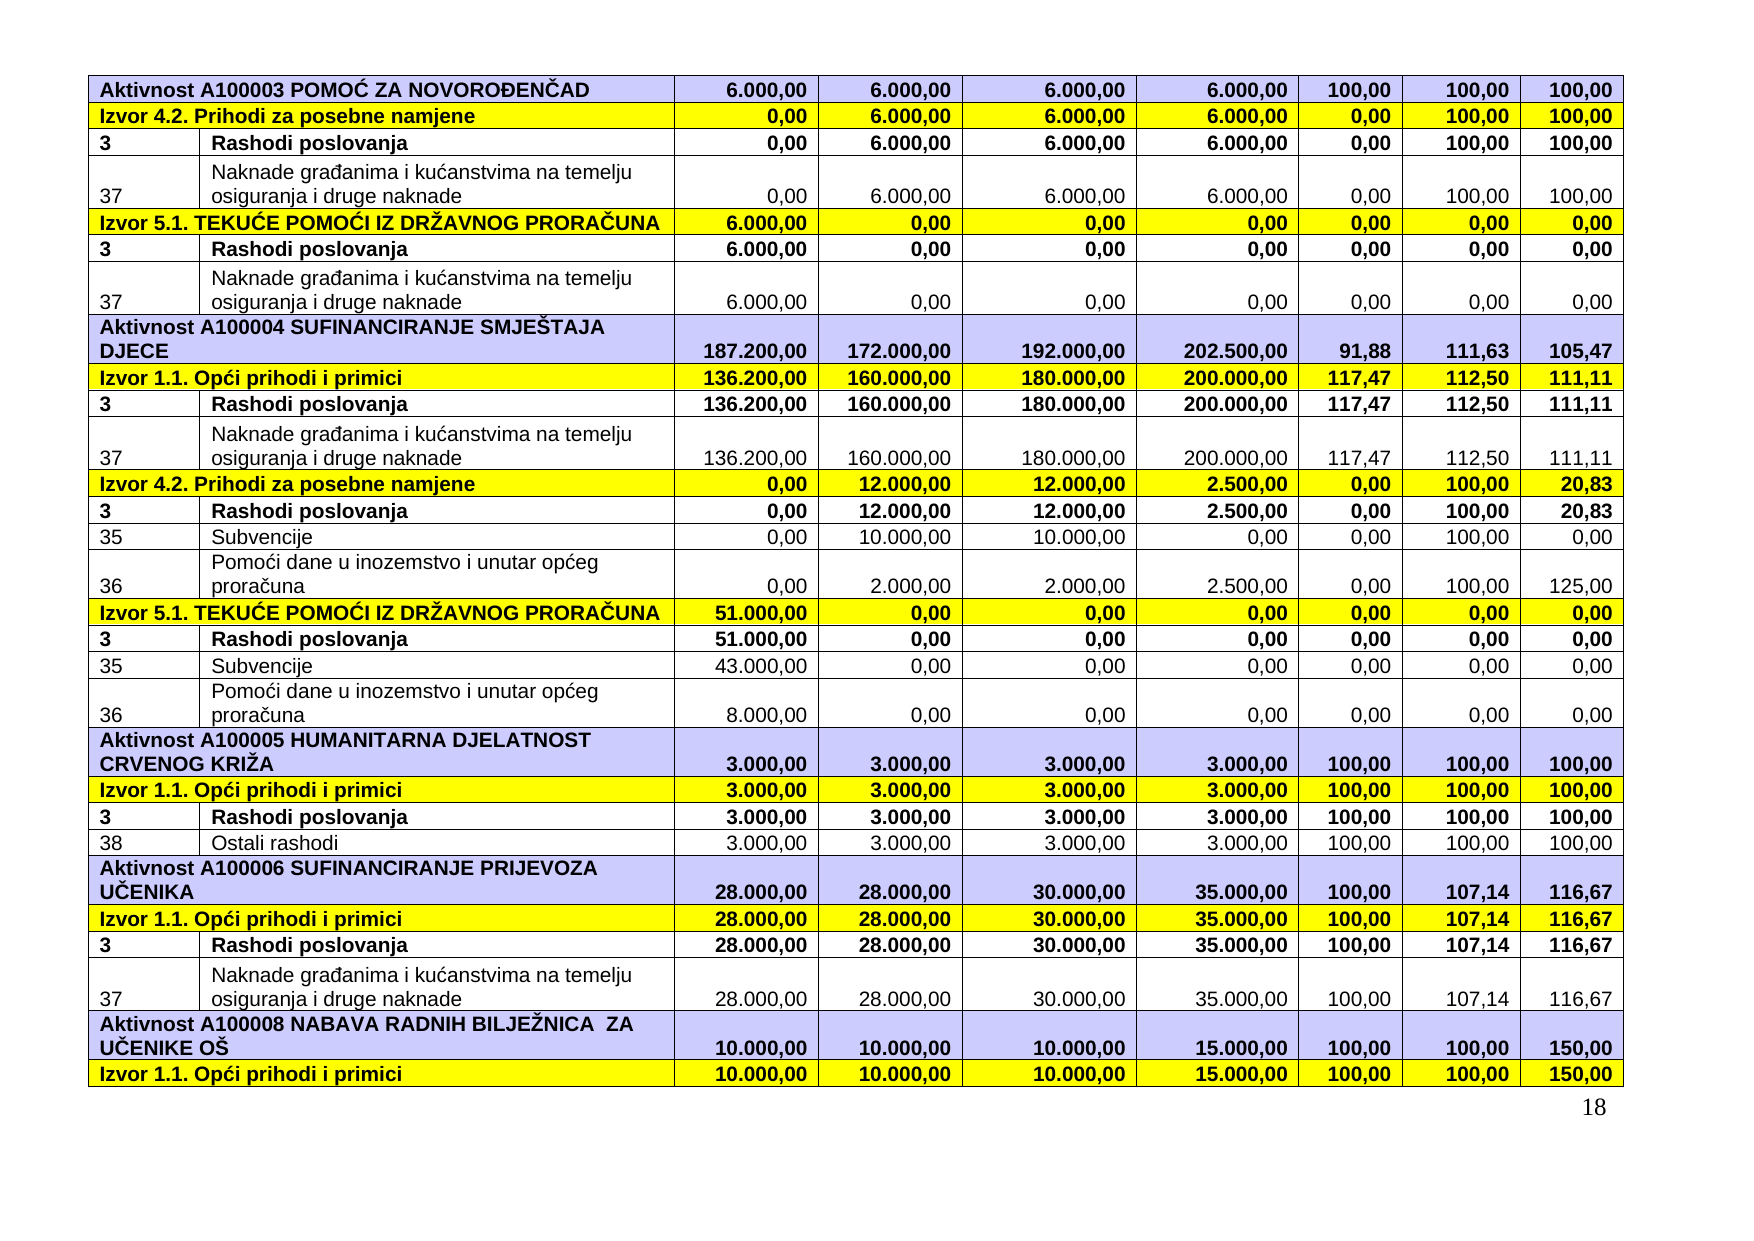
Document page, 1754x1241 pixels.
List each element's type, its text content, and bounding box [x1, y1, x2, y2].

table_cell 0,00 [1137, 524, 1298, 549]
table_cell 37 [89, 417, 199, 469]
table_cell 10.000,00 [963, 1060, 1136, 1086]
table_cell 100,00 [1521, 803, 1623, 829]
table_cell 10.000,00 [675, 1060, 818, 1086]
table_cell 100,00 [1403, 777, 1520, 802]
table_cell Izvor 4.2. Prihodi za posebne namjene [89, 470, 674, 496]
table_cell Rashodi poslovanja [200, 932, 674, 957]
table_cell 0,00 [1137, 626, 1298, 651]
table_cell Aktivnost A100008 NABAVA RADNIH BILJEŽNICA ZA UČENIKE OŠ [89, 1011, 674, 1059]
table_cell 37 [89, 958, 199, 1010]
table_cell 100,00 [1403, 129, 1520, 155]
table_cell Aktivnost A100003 POMOĆ ZA NOVOROĐENČAD [89, 76, 674, 102]
table_cell 0,00 [1299, 129, 1402, 155]
table_cell 180.000,00 [963, 364, 1136, 389]
table_cell 35 [89, 524, 199, 549]
table_cell 6.000,00 [819, 156, 962, 208]
table_cell 3.000,00 [675, 803, 818, 829]
table_cell 100,00 [1403, 1060, 1520, 1086]
table_cell 0,00 [1521, 652, 1623, 678]
table_cell Izvor 1.1. Opći prihodi i primici [89, 777, 674, 802]
table_cell 28.000,00 [819, 958, 962, 1010]
table_cell 0,00 [1521, 262, 1623, 314]
table_cell 0,00 [963, 209, 1136, 234]
table_cell 6.000,00 [1137, 103, 1298, 128]
table_cell 111,11 [1521, 417, 1623, 469]
table_cell 28.000,00 [675, 905, 818, 931]
table_cell Pomoći dane u inozemstvo i unutar općeg proračuna [200, 550, 674, 598]
table_cell 100,00 [1403, 470, 1520, 496]
table_cell 30.000,00 [963, 905, 1136, 931]
table_cell 192.000,00 [963, 315, 1136, 363]
table_cell 200.000,00 [1137, 417, 1298, 469]
table_cell 12.000,00 [963, 470, 1136, 496]
table_cell 0,00 [675, 524, 818, 549]
table_cell 180.000,00 [963, 391, 1136, 416]
table_cell 0,00 [1521, 209, 1623, 234]
table_cell Izvor 5.1. TEKUĆE POMOĆI IZ DRŽAVNOG PRORAČUNA [89, 209, 674, 234]
table_cell 105,47 [1521, 315, 1623, 363]
table_cell 100,00 [1403, 728, 1520, 776]
table_cell Naknade građanima i kućanstvima na temelju osiguranja i druge naknade [200, 958, 674, 1010]
table_cell 0,00 [1137, 209, 1298, 234]
table_cell 10.000,00 [675, 1011, 818, 1059]
table_cell 30.000,00 [963, 856, 1136, 904]
table_cell 0,00 [1521, 235, 1623, 261]
table_cell 111,63 [1403, 315, 1520, 363]
table_cell 107,14 [1403, 958, 1520, 1010]
table_cell 0,00 [675, 129, 818, 155]
table_cell 125,00 [1521, 550, 1623, 598]
table_cell 160.000,00 [819, 391, 962, 416]
table_cell Izvor 4.2. Prihodi za posebne namjene [89, 103, 674, 128]
table_cell 172.000,00 [819, 315, 962, 363]
table_cell Rashodi poslovanja [200, 497, 674, 522]
table_cell 3.000,00 [1137, 803, 1298, 829]
table_cell Subvencije [200, 652, 674, 678]
table_cell 35.000,00 [1137, 905, 1298, 931]
table_cell 0,00 [1403, 679, 1520, 727]
table_cell 3 [89, 391, 199, 416]
table_cell 160.000,00 [819, 417, 962, 469]
table_cell Rashodi poslovanja [200, 129, 674, 155]
table_cell 0,00 [819, 652, 962, 678]
table_cell 0,00 [1403, 209, 1520, 234]
table_cell 0,00 [1137, 652, 1298, 678]
table_cell Aktivnost A100006 SUFINANCIRANJE PRIJEVOZA UČENIKA [89, 856, 674, 904]
table_cell 3.000,00 [819, 728, 962, 776]
table_cell 0,00 [1299, 470, 1402, 496]
table_cell 28.000,00 [819, 932, 962, 957]
table_cell 6.000,00 [1137, 156, 1298, 208]
table_cell Aktivnost A100004 SUFINANCIRANJE SMJEŠTAJA DJECE [89, 315, 674, 363]
table_cell 51.000,00 [675, 626, 818, 651]
table_cell Izvor 1.1. Opći prihodi i primici [89, 1060, 674, 1086]
table_cell 36 [89, 679, 199, 727]
table_cell 15.000,00 [1137, 1011, 1298, 1059]
table_cell 100,00 [1403, 803, 1520, 829]
table_cell 100,00 [1403, 103, 1520, 128]
table_cell 2.500,00 [1137, 497, 1298, 522]
table_cell Izvor 1.1. Opći prihodi i primici [89, 364, 674, 389]
table_cell 6.000,00 [675, 209, 818, 234]
table_cell 0,00 [675, 497, 818, 522]
table_cell 107,14 [1403, 932, 1520, 957]
table_cell 111,11 [1521, 391, 1623, 416]
table_cell 38 [89, 830, 199, 855]
table_cell 3.000,00 [675, 777, 818, 802]
table_cell 3.000,00 [819, 830, 962, 855]
table_cell 0,00 [1299, 599, 1402, 624]
table_cell 112,50 [1403, 417, 1520, 469]
table_cell 136.200,00 [675, 391, 818, 416]
table_cell 28.000,00 [675, 932, 818, 957]
table_cell 100,00 [1299, 76, 1402, 102]
table_cell 6.000,00 [963, 103, 1136, 128]
table_cell 100,00 [1403, 830, 1520, 855]
table_cell 100,00 [1299, 1060, 1402, 1086]
table_cell 10.000,00 [963, 524, 1136, 549]
table_cell 0,00 [1299, 235, 1402, 261]
table_cell 0,00 [1521, 524, 1623, 549]
table_cell 2.500,00 [1137, 470, 1298, 496]
table_cell 0,00 [1403, 599, 1520, 624]
table_cell Naknade građanima i kućanstvima na temelju osiguranja i druge naknade [200, 156, 674, 208]
table_cell 2.500,00 [1137, 550, 1298, 598]
table_cell 0,00 [1137, 235, 1298, 261]
table_cell 3.000,00 [963, 830, 1136, 855]
table_cell 3.000,00 [1137, 728, 1298, 776]
table_cell Subvencije [200, 524, 674, 549]
table_cell 100,00 [1521, 76, 1623, 102]
table_cell 10.000,00 [819, 524, 962, 549]
table_cell 117,47 [1299, 364, 1402, 389]
table_cell Aktivnost A100005 HUMANITARNA DJELATNOST CRVENOG KRIŽA [89, 728, 674, 776]
table_cell 0,00 [1521, 626, 1623, 651]
table_cell 12.000,00 [819, 497, 962, 522]
table_cell 12.000,00 [819, 470, 962, 496]
table_cell 100,00 [1403, 76, 1520, 102]
table_cell 0,00 [819, 262, 962, 314]
table_cell 20,83 [1521, 497, 1623, 522]
table_cell 12.000,00 [963, 497, 1136, 522]
table_cell 0,00 [963, 652, 1136, 678]
table_cell 100,00 [1299, 777, 1402, 802]
table_cell 160.000,00 [819, 364, 962, 389]
table_cell 116,67 [1521, 932, 1623, 957]
table_cell 10.000,00 [819, 1011, 962, 1059]
table_cell 6.000,00 [963, 156, 1136, 208]
table_cell Rashodi poslovanja [200, 235, 674, 261]
table_cell 0,00 [963, 235, 1136, 261]
table_cell 6.000,00 [819, 76, 962, 102]
table_cell 3.000,00 [819, 803, 962, 829]
table_cell 28.000,00 [675, 958, 818, 1010]
table_cell 100,00 [1403, 497, 1520, 522]
table_cell 0,00 [819, 209, 962, 234]
table_cell 0,00 [963, 599, 1136, 624]
table_cell 100,00 [1403, 1011, 1520, 1059]
table_cell 6.000,00 [675, 76, 818, 102]
table_cell 3.000,00 [819, 777, 962, 802]
table_cell 202.500,00 [1137, 315, 1298, 363]
table_cell 100,00 [1299, 905, 1402, 931]
table_cell 3.000,00 [1137, 830, 1298, 855]
table_cell 0,00 [1521, 599, 1623, 624]
table_cell 37 [89, 156, 199, 208]
table_cell Naknade građanima i kućanstvima na temelju osiguranja i druge naknade [200, 262, 674, 314]
table_cell Ostali rashodi [200, 830, 674, 855]
table_cell Rashodi poslovanja [200, 626, 674, 651]
table_cell 200.000,00 [1137, 391, 1298, 416]
table_cell 15.000,00 [1137, 1060, 1298, 1086]
table_cell 20,83 [1521, 470, 1623, 496]
table_cell 100,00 [1521, 129, 1623, 155]
table_cell 116,67 [1521, 958, 1623, 1010]
table_cell 0,00 [819, 235, 962, 261]
table_cell 136.200,00 [675, 364, 818, 389]
table_cell 112,50 [1403, 391, 1520, 416]
table_cell 91,88 [1299, 315, 1402, 363]
table_cell 100,00 [1299, 856, 1402, 904]
table_cell Pomoći dane u inozemstvo i unutar općeg proračuna [200, 679, 674, 727]
table_cell 0,00 [1299, 652, 1402, 678]
table_cell 100,00 [1299, 728, 1402, 776]
table_cell 3.000,00 [1137, 777, 1298, 802]
table_cell 6.000,00 [963, 129, 1136, 155]
table_cell 28.000,00 [675, 856, 818, 904]
table_cell Rashodi poslovanja [200, 803, 674, 829]
table_cell 100,00 [1403, 156, 1520, 208]
table_cell 0,00 [675, 156, 818, 208]
table_cell 0,00 [819, 626, 962, 651]
table_cell 35 [89, 652, 199, 678]
table_cell 116,67 [1521, 856, 1623, 904]
table_cell 100,00 [1521, 156, 1623, 208]
table_cell 100,00 [1299, 830, 1402, 855]
table_cell 0,00 [675, 470, 818, 496]
table_cell 0,00 [963, 626, 1136, 651]
table_cell 36 [89, 550, 199, 598]
table_cell 3.000,00 [963, 803, 1136, 829]
table_cell 107,14 [1403, 856, 1520, 904]
table_cell 0,00 [1521, 679, 1623, 727]
table_cell 100,00 [1299, 958, 1402, 1010]
table_cell Naknade građanima i kućanstvima na temelju osiguranja i druge naknade [200, 417, 674, 469]
table_cell 2.000,00 [819, 550, 962, 598]
table_cell 111,11 [1521, 364, 1623, 389]
table_cell 187.200,00 [675, 315, 818, 363]
table_cell 100,00 [1521, 728, 1623, 776]
table_cell 6.000,00 [963, 76, 1136, 102]
table_cell 100,00 [1403, 550, 1520, 598]
table_cell 116,67 [1521, 905, 1623, 931]
table_cell 0,00 [1299, 679, 1402, 727]
table_cell 0,00 [963, 262, 1136, 314]
table_cell 3 [89, 235, 199, 261]
table_cell 100,00 [1299, 932, 1402, 957]
table_cell 0,00 [1299, 209, 1402, 234]
table_cell Izvor 1.1. Opći prihodi i primici [89, 905, 674, 931]
table_cell 6.000,00 [819, 103, 962, 128]
table_cell 43.000,00 [675, 652, 818, 678]
table_cell 180.000,00 [963, 417, 1136, 469]
table_cell 0,00 [1403, 235, 1520, 261]
table_cell 3 [89, 129, 199, 155]
table_cell 6.000,00 [819, 129, 962, 155]
table_cell 6.000,00 [675, 262, 818, 314]
table_cell 0,00 [675, 550, 818, 598]
table_cell 6.000,00 [675, 235, 818, 261]
table_cell 0,00 [1299, 550, 1402, 598]
table_cell 0,00 [963, 679, 1136, 727]
table_cell 100,00 [1299, 1011, 1402, 1059]
table_cell 100,00 [1521, 103, 1623, 128]
table_cell 3.000,00 [675, 728, 818, 776]
table_cell 0,00 [819, 599, 962, 624]
table_cell 100,00 [1521, 830, 1623, 855]
table_cell 35.000,00 [1137, 958, 1298, 1010]
table_cell 28.000,00 [819, 856, 962, 904]
table_cell 10.000,00 [819, 1060, 962, 1086]
table_cell 0,00 [675, 103, 818, 128]
table_cell 30.000,00 [963, 958, 1136, 1010]
table_cell 0,00 [1299, 626, 1402, 651]
table_cell 107,14 [1403, 905, 1520, 931]
table_cell 117,47 [1299, 391, 1402, 416]
table_cell 0,00 [1137, 599, 1298, 624]
table_cell 35.000,00 [1137, 856, 1298, 904]
table_cell 10.000,00 [963, 1011, 1136, 1059]
table_cell 8.000,00 [675, 679, 818, 727]
table_cell 100,00 [1521, 777, 1623, 802]
table_cell 3 [89, 803, 199, 829]
table_cell 0,00 [1299, 156, 1402, 208]
table_cell 0,00 [1403, 262, 1520, 314]
table_cell 35.000,00 [1137, 932, 1298, 957]
table_cell 6.000,00 [1137, 129, 1298, 155]
table_cell 28.000,00 [819, 905, 962, 931]
table_cell 30.000,00 [963, 932, 1136, 957]
table_cell 6.000,00 [1137, 76, 1298, 102]
table_cell 37 [89, 262, 199, 314]
table_cell 0,00 [1403, 652, 1520, 678]
table_cell 0,00 [1299, 497, 1402, 522]
table_cell 0,00 [1299, 262, 1402, 314]
table_cell 0,00 [1403, 626, 1520, 651]
table_cell 3.000,00 [963, 777, 1136, 802]
table_cell 100,00 [1403, 524, 1520, 549]
table_cell 150,00 [1521, 1060, 1623, 1086]
table_cell 0,00 [819, 679, 962, 727]
table_cell 3 [89, 497, 199, 522]
table_cell 0,00 [1299, 103, 1402, 128]
table_cell 200.000,00 [1137, 364, 1298, 389]
table_cell 150,00 [1521, 1011, 1623, 1059]
table_cell 117,47 [1299, 417, 1402, 469]
table_cell 0,00 [1299, 524, 1402, 549]
table_cell 3.000,00 [675, 830, 818, 855]
table_cell 3 [89, 932, 199, 957]
table_cell 51.000,00 [675, 599, 818, 624]
table_cell Izvor 5.1. TEKUĆE POMOĆI IZ DRŽAVNOG PRORAČUNA [89, 599, 674, 624]
table_cell 3 [89, 626, 199, 651]
table_cell 100,00 [1299, 803, 1402, 829]
table_cell 3.000,00 [963, 728, 1136, 776]
table_cell 0,00 [1137, 679, 1298, 727]
table_cell 0,00 [1137, 262, 1298, 314]
table_cell 136.200,00 [675, 417, 818, 469]
table_cell 112,50 [1403, 364, 1520, 389]
table_cell 2.000,00 [963, 550, 1136, 598]
table_cell Rashodi poslovanja [200, 391, 674, 416]
